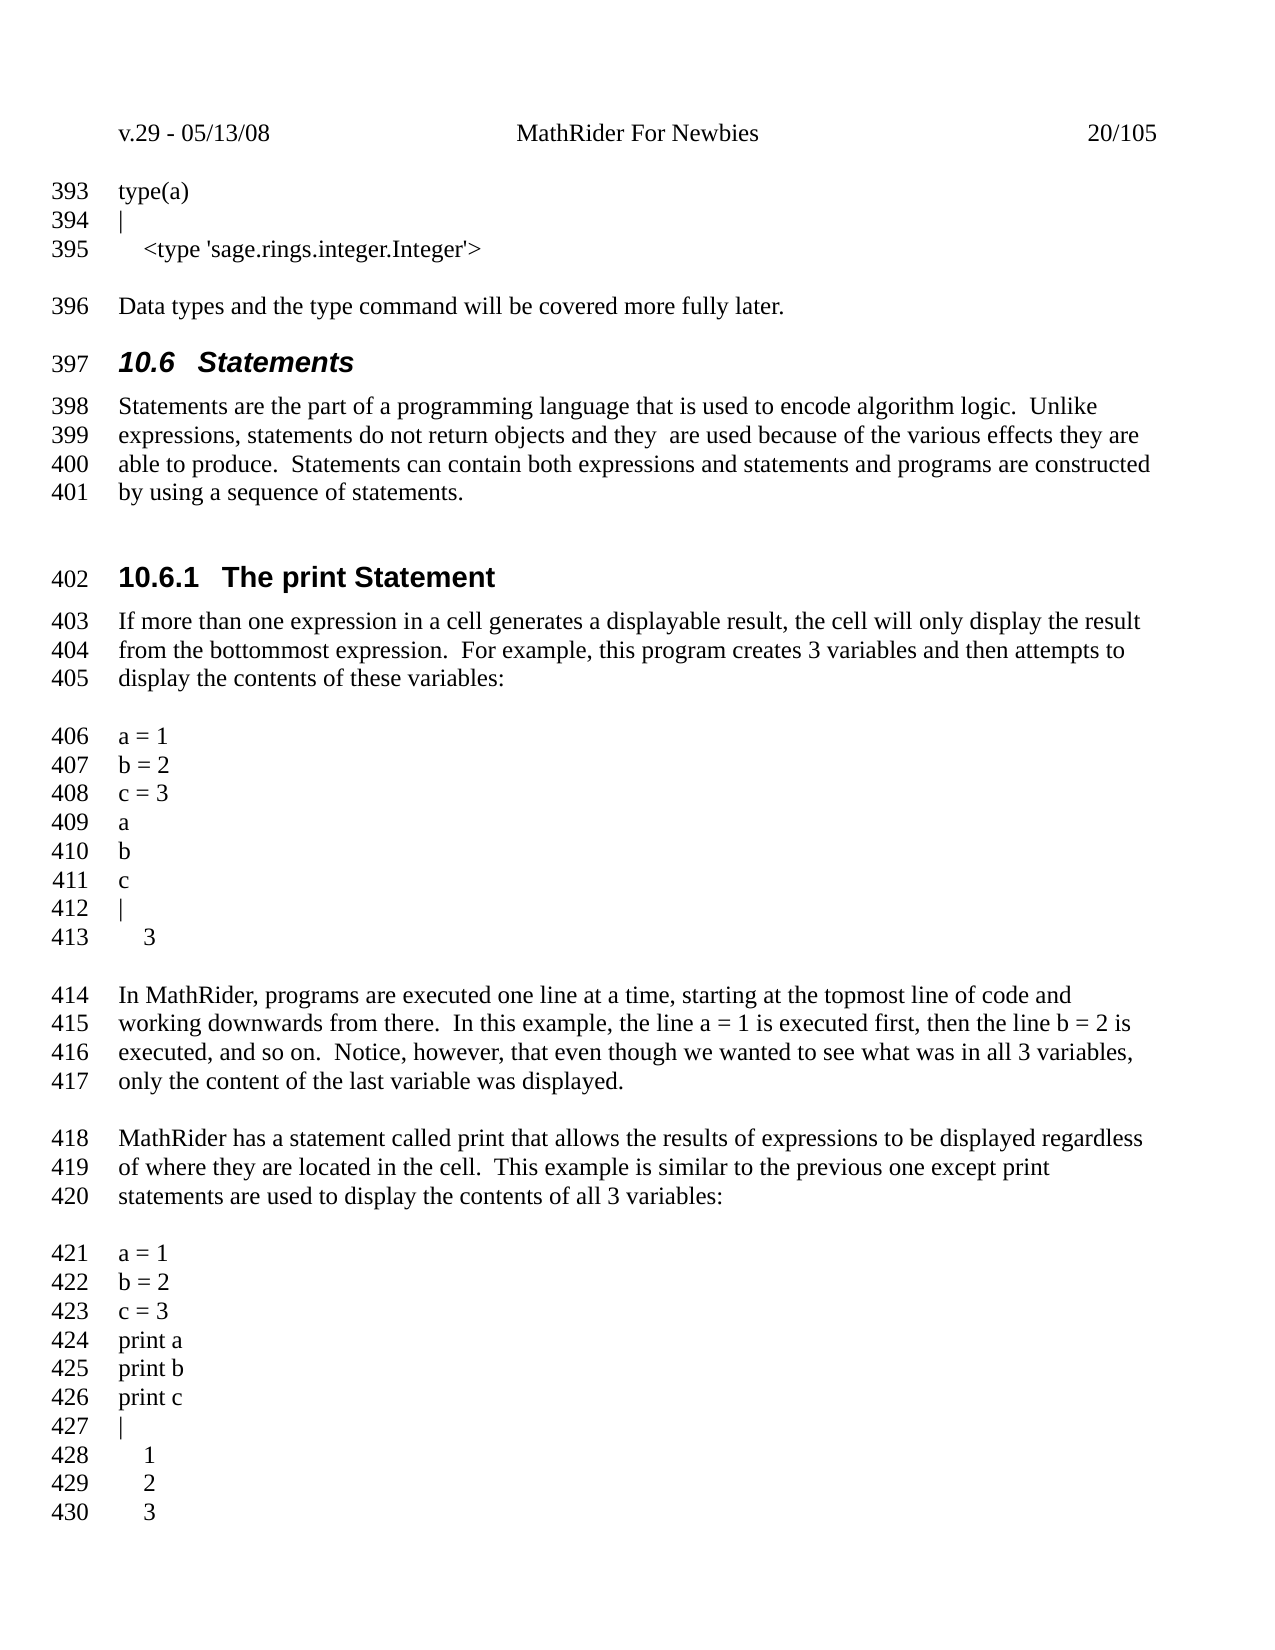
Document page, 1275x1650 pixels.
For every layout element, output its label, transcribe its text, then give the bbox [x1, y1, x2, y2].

subtitle Statements [118, 345, 1157, 379]
text a [118, 807, 1157, 836]
text | [118, 205, 1157, 234]
text b [118, 836, 1157, 865]
text 3 [118, 1497, 1157, 1526]
text If more than one expression in a cell generates a displayable result, the cell will only display the result from the bottommost expression. For example, this program creates 3 variables and then attempts to display the contents of these variables: [118, 606, 1157, 692]
text | [118, 1411, 1157, 1440]
text <type 'sage.rings.integer.Integer'> [118, 234, 1157, 263]
text a = 1 [118, 721, 1157, 750]
text 3 [118, 922, 1157, 951]
text Statements are the part of a programming language that is used to encode algorithm logic. Unlike expressions, statements do not return objects and they are used because of the various effects they are able to produce. Statements can contain both expressions and statements and programs are constructed by using a sequence of statements. [118, 391, 1157, 506]
text c = 3 [118, 778, 1157, 807]
text In MathRider, programs are executed one line at a time, starting at the topmost line of code and working downwards from there. In this example, the line a = 1 is executed first, then the line b = 2 is executed, and so on. Notice, however, that even though we wanted to see what was in all 3 variables, only the content of the last variable was displayed. [118, 980, 1157, 1095]
text type(a) [118, 176, 1157, 205]
text Data types and the type command will be covered more fully later. [118, 291, 1157, 320]
text c [118, 865, 1157, 893]
text print b [118, 1353, 1157, 1382]
text print c [118, 1382, 1157, 1411]
text b = 2 [118, 750, 1157, 778]
text MathRider has a statement called print that allows the results of expressions to be displayed regardless of where they are located in the cell. This example is similar to the previous one except print statements are used to display the contents of all 3 variables: [118, 1123, 1157, 1210]
text b = 2 [118, 1267, 1157, 1296]
text c = 3 [118, 1296, 1157, 1325]
text a = 1 [118, 1238, 1157, 1267]
text 1 [118, 1440, 1157, 1468]
text 2 [118, 1468, 1157, 1497]
subtitle The print Statement [118, 560, 1157, 593]
text | [118, 893, 1157, 922]
text print a [118, 1325, 1157, 1353]
